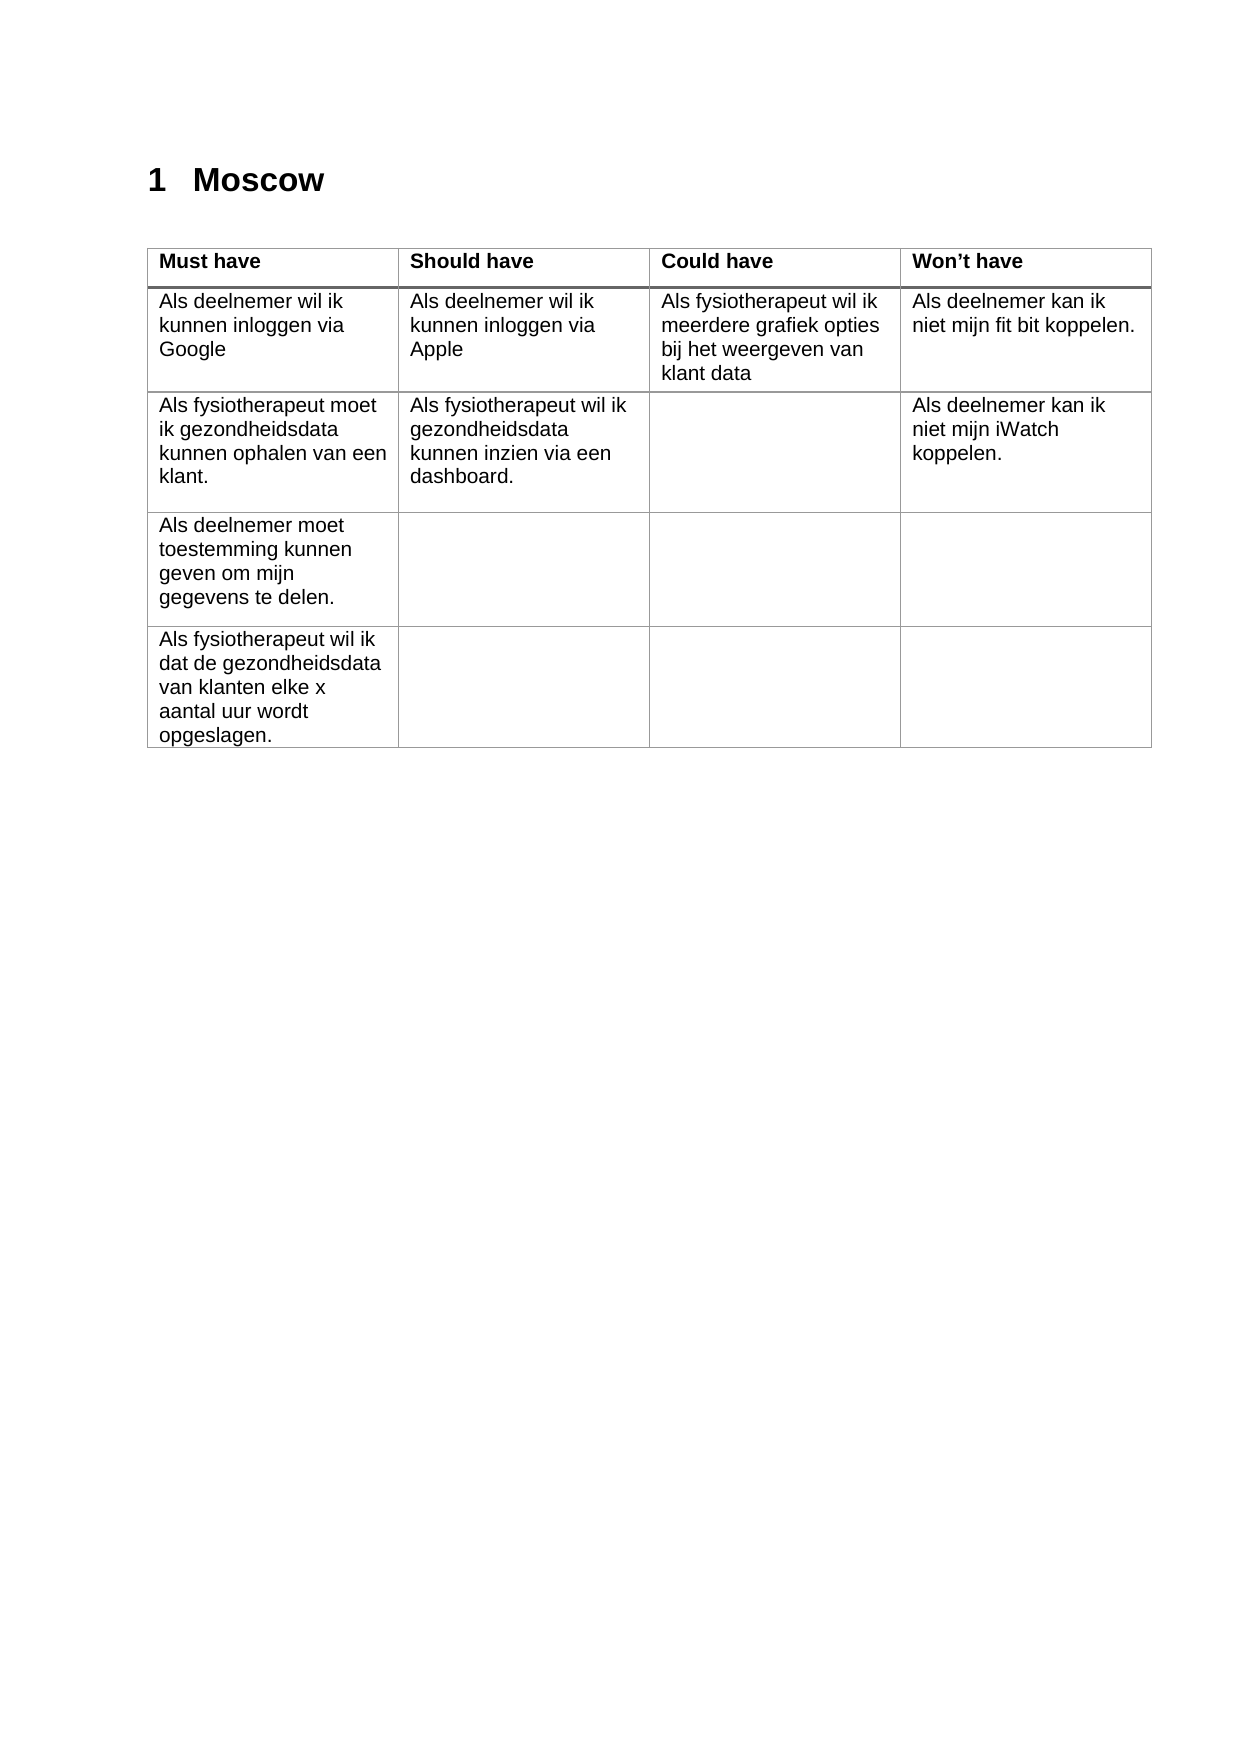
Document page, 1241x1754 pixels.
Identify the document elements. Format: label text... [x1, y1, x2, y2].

table_cell Als deelnemer kan ik niet mijn fit bit koppelen. [901, 289, 1151, 391]
table_cell Als fysiotherapeut wil ik gezondheidsdata kunnen inzien via een dashboard. [399, 393, 649, 512]
table_cell [650, 513, 900, 626]
table_cell [399, 513, 649, 626]
table_header Must have [148, 249, 398, 286]
table_cell [901, 627, 1151, 747]
table_cell Als fysiotherapeut wil ik dat de gezondheidsdata van klanten elke x aantal uur wordt opgeslagen. [148, 627, 398, 747]
table_header Should have [399, 249, 649, 286]
table_cell [650, 627, 900, 747]
subtitle Moscow [148, 160, 1093, 198]
table_cell [650, 393, 900, 512]
table_cell [399, 627, 649, 747]
table_cell Als deelnemer wil ik kunnen inloggen via Google [148, 289, 398, 391]
table_cell Als deelnemer wil ik kunnen inloggen via Apple [399, 289, 649, 391]
table_cell Als fysiotherapeut moet ik gezondheidsdata kunnen ophalen van een klant. [148, 393, 398, 512]
table_cell [901, 513, 1151, 626]
table_cell Als deelnemer moet toestemming kunnen geven om mijn gegevens te delen. [148, 513, 398, 626]
table_cell Als deelnemer kan ik niet mijn iWatch koppelen. [901, 393, 1151, 512]
table_header Could have [650, 249, 900, 286]
table_cell Als fysiotherapeut wil ik meerdere grafiek opties bij het weergeven van klant data [650, 289, 900, 391]
table_header Won’t have [901, 249, 1151, 286]
